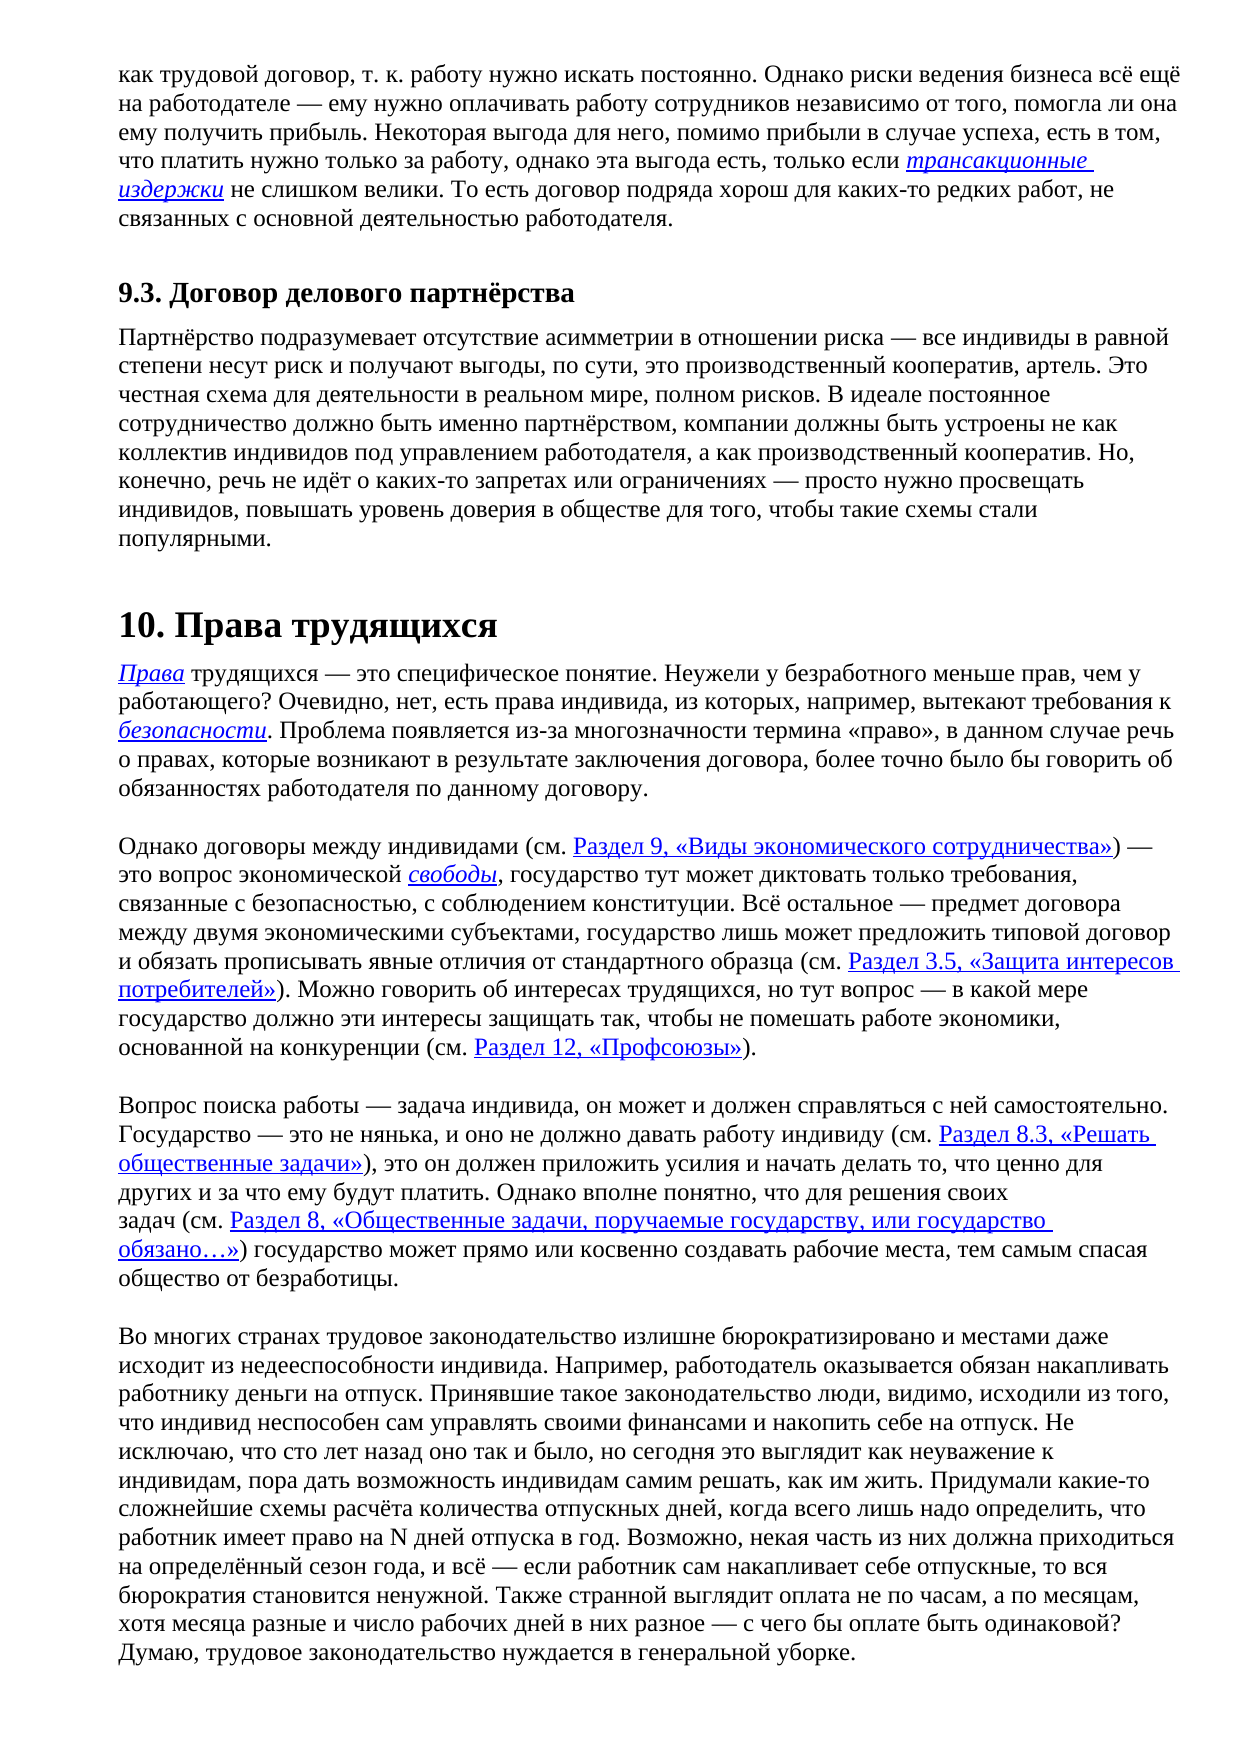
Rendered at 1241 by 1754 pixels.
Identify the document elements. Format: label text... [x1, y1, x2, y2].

subtitle 9.3. Договор делового партнёрства [118, 276, 1181, 309]
text Права трудящихся — это специфическое понятие. Неужели у безработного меньше прав, чем у работающего? Очевидно, нет, есть права индивида, из которых, например, вытекают требования к безопасности. Проблема появляется из-за многозначности термина «право», в данном случае речь о правах, которые возникают в результате заключения договора, более точно было бы говорить об обязанностях работодателя по данному договору. [118, 658, 1181, 801]
subtitle 10. Права трудящихся [118, 602, 1181, 645]
text Партнёрство подразумевает отсутствие асимметрии в отношении риска — все индивиды в равной степени несут риск и получают выгоды, по сути, это производственный кооператив, артель. Это честная схема для деятельности в реальном мире, полном рисков. В идеале постоянное сотрудничество должно быть именно партнёрством, компании должны быть устроены не как коллектив индивидов под управлением работодателя, а как производственный кооператив. Но, конечно, речь не идёт о каких-то запретах или ограничениях — просто нужно просвещать индивидов, повышать уровень доверия в обществе для того, чтобы такие схемы стали популярными. [118, 322, 1181, 552]
text Однако договоры между индивидами (см. Раздел 9, «Виды экономического сотрудничества») — это вопрос экономической свободы, государство тут может диктовать только требования, связанные с безопасностью, с соблюдением конституции. Всё остальное — предмет договора между двумя экономическими субъектами, государство лишь может предложить типовой договор и обязать прописывать явные отличия от стандартного образца (см. Раздел 3.5, «Защита интересов потребителей»). Можно говорить об интересах трудящихся, но тут вопрос — в какой мере государство должно эти интересы защищать так, чтобы не помешать работе экономики, основанной на конкуренции (см. Раздел 12, «Профсоюзы»). [118, 831, 1181, 1061]
text Вопрос поиска работы — задача индивида, он может и должен справляться с ней самостоятельно. Государство — это не нянька, и оно не должно давать работу индивиду (см. Раздел 8.3, «Решать общественные задачи»), это он должен приложить усилия и начать делать то, что ценно для других и за что ему будут платить. Однако вполне понятно, что для решения своих задач (см. Раздел 8, «Общественные задачи, поручаемые государству, или государство обязано…») государство может прямо или косвенно создавать рабочие места, тем самым спасая общество от безработицы. [118, 1090, 1181, 1292]
text Во многих странах трудовое законодательство излишне бюрократизировано и местами даже исходит из недееспособности индивида. Например, работодатель оказывается обязан накапливать работнику деньги на отпуск. Принявшие такое законодательство люди, видимо, исходили из того, что индивид неспособен сам управлять своими финансами и накопить себе на отпуск. Не исключаю, что сто лет назад оно так и было, но сегодня это выглядит как неуважение к индивидам, пора дать возможность индивидам самим решать, как им жить. Придумали какие-то сложнейшие схемы расчёта количества отпускных дней, когда всего лишь надо определить, что работник имеет право на N дней отпуска в год. Возможно, некая часть из них должна приходиться на определённый сезон года, и всё — если работник сам накапливает себе отпускные, то вся бюрократия становится ненужной. Также странной выглядит оплата не по часам, а по месяцам, хотя месяца разные и число рабочих дней в них разное — с чего бы оплате быть одинаковой? Думаю, трудовое законодательство нуждается в генеральной уборке. [118, 1321, 1181, 1666]
text как трудовой договор, т. к. работу нужно искать постоянно. Однако риски ведения бизнеса всё ещё на работодателе — ему нужно оплачивать работу сотрудников независимо от того, помогла ли она ему получить прибыль. Некоторая выгода для него, помимо прибыли в случае успеха, есть в том, что платить нужно только за работу, однако эта выгода есть, только если трансакционные издержки не слишком велики. То есть договор подряда хорош для каких-то редких работ, не связанных с основной деятельностью работодателя. [118, 59, 1181, 232]
